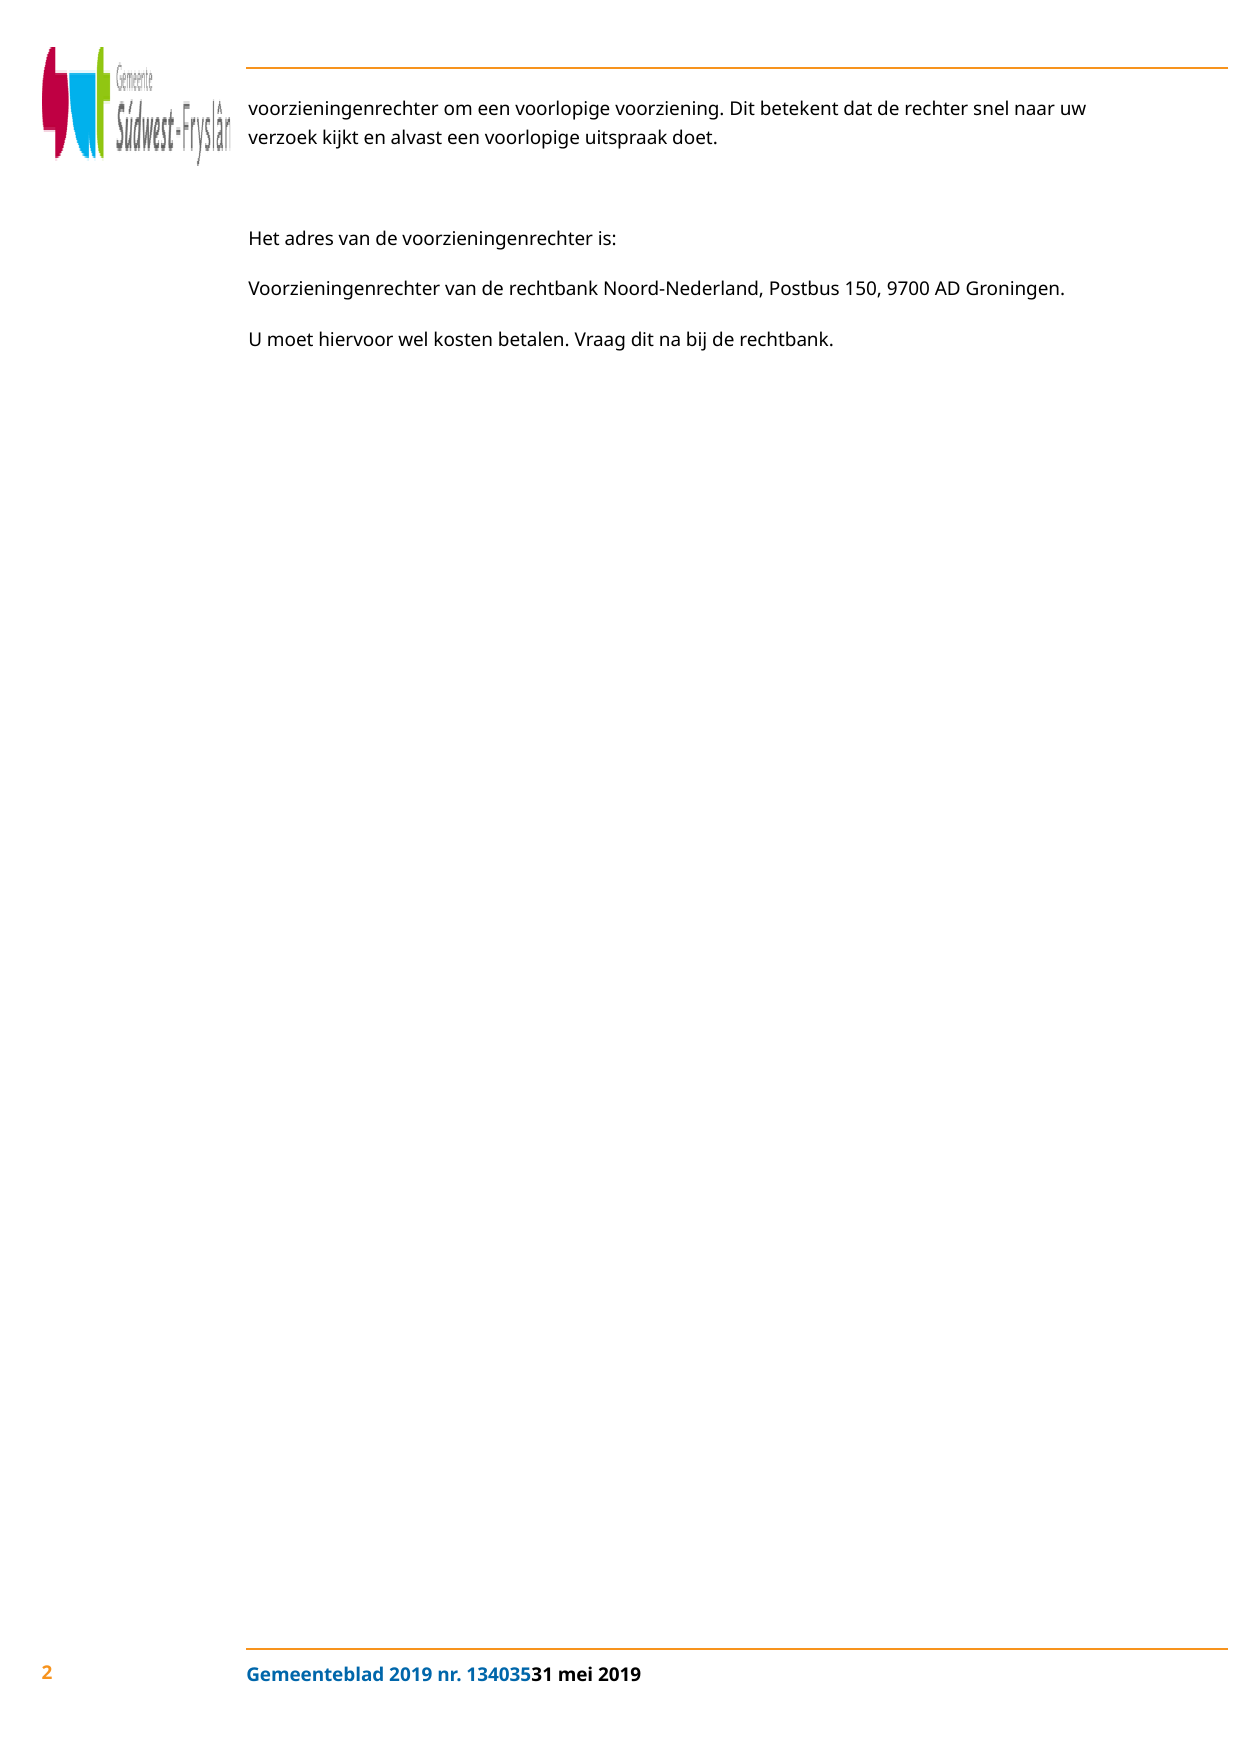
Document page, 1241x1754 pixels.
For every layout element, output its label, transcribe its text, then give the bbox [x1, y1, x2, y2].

picture [41, 47, 231, 172]
text Het adres van de voorzieningenrechter is: [248, 225, 1152, 251]
text Voorzieningenrechter van de rechtbank Noord-Nederland, Postbus 150, 9700 AD Groningen. [248, 276, 1152, 301]
text voorzieningenrechter om een voorlopige voorziening. Dit betekent dat de rechter snel naar uw verzoek kijkt en alvast een voorlopige uitspraak doet. [248, 95, 1152, 150]
text U moet hiervoor wel kosten betalen. Vraag dit na bij de rechtbank. [248, 326, 1152, 352]
